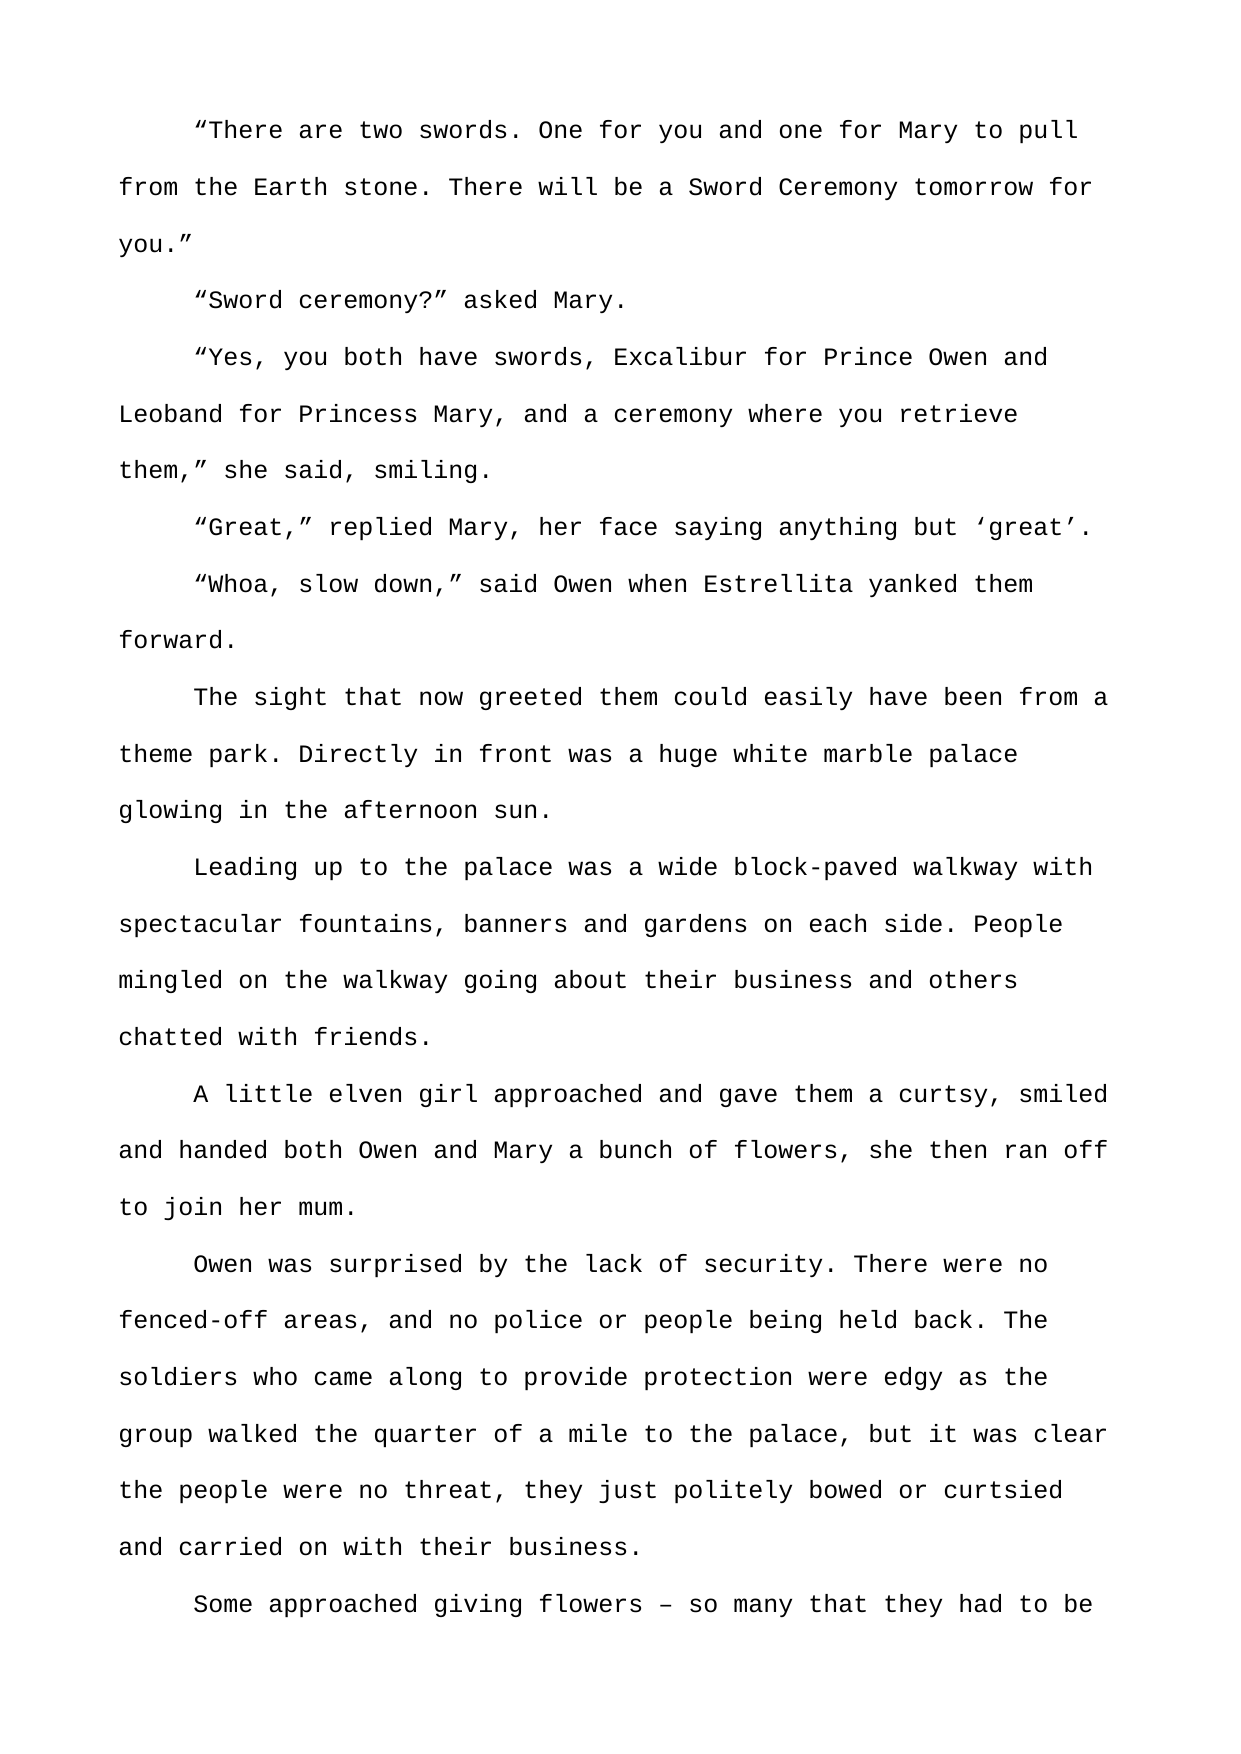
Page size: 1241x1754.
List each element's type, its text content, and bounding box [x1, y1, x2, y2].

text “Sword ceremony?” asked Mary. [118, 288, 1122, 316]
text Some approached giving flowers – so many that they had to be [118, 1591, 1122, 1620]
text The sight that now greeted them could easily have been from a theme park. Directly in front was a huge white marble palace glowing in the afternoon sun. [118, 685, 1122, 826]
text “Yes, you both have swords, Excalibur for Prince Owen and Leoband for Princess Mary, and a ceremony where you retrieve them,” she said, smiling. [118, 345, 1122, 486]
text “Great,” replied Mary, her face saying anything but ‘great’. [118, 515, 1122, 543]
text “Whoa, slow down,” said Owen when Estrellita yanked them forward. [118, 571, 1122, 656]
text A little elven girl approached and gave them a curtsy, smiled and handed both Owen and Mary a bunch of flowers, she then ran off to join her mum. [118, 1081, 1122, 1223]
text Owen was surprised by the lack of security. There were no fenced-off areas, and no police or people being held back. The soldiers who came along to provide protection were edgy as the group walked the quarter of a mile to the palace, but it was clear the people were no threat, they just politely bowed or curtsied and carried on with their business. [118, 1251, 1122, 1563]
text Leading up to the palace was a wide block-paved walkway with spectacular fountains, banners and gardens on each side. People mingled on the walkway going about their business and others chatted with friends. [118, 855, 1122, 1053]
text “There are two swords. One for you and one for Mary to pull from the Earth stone. There will be a Sword Ceremony tomorrow for you.” [118, 118, 1122, 260]
